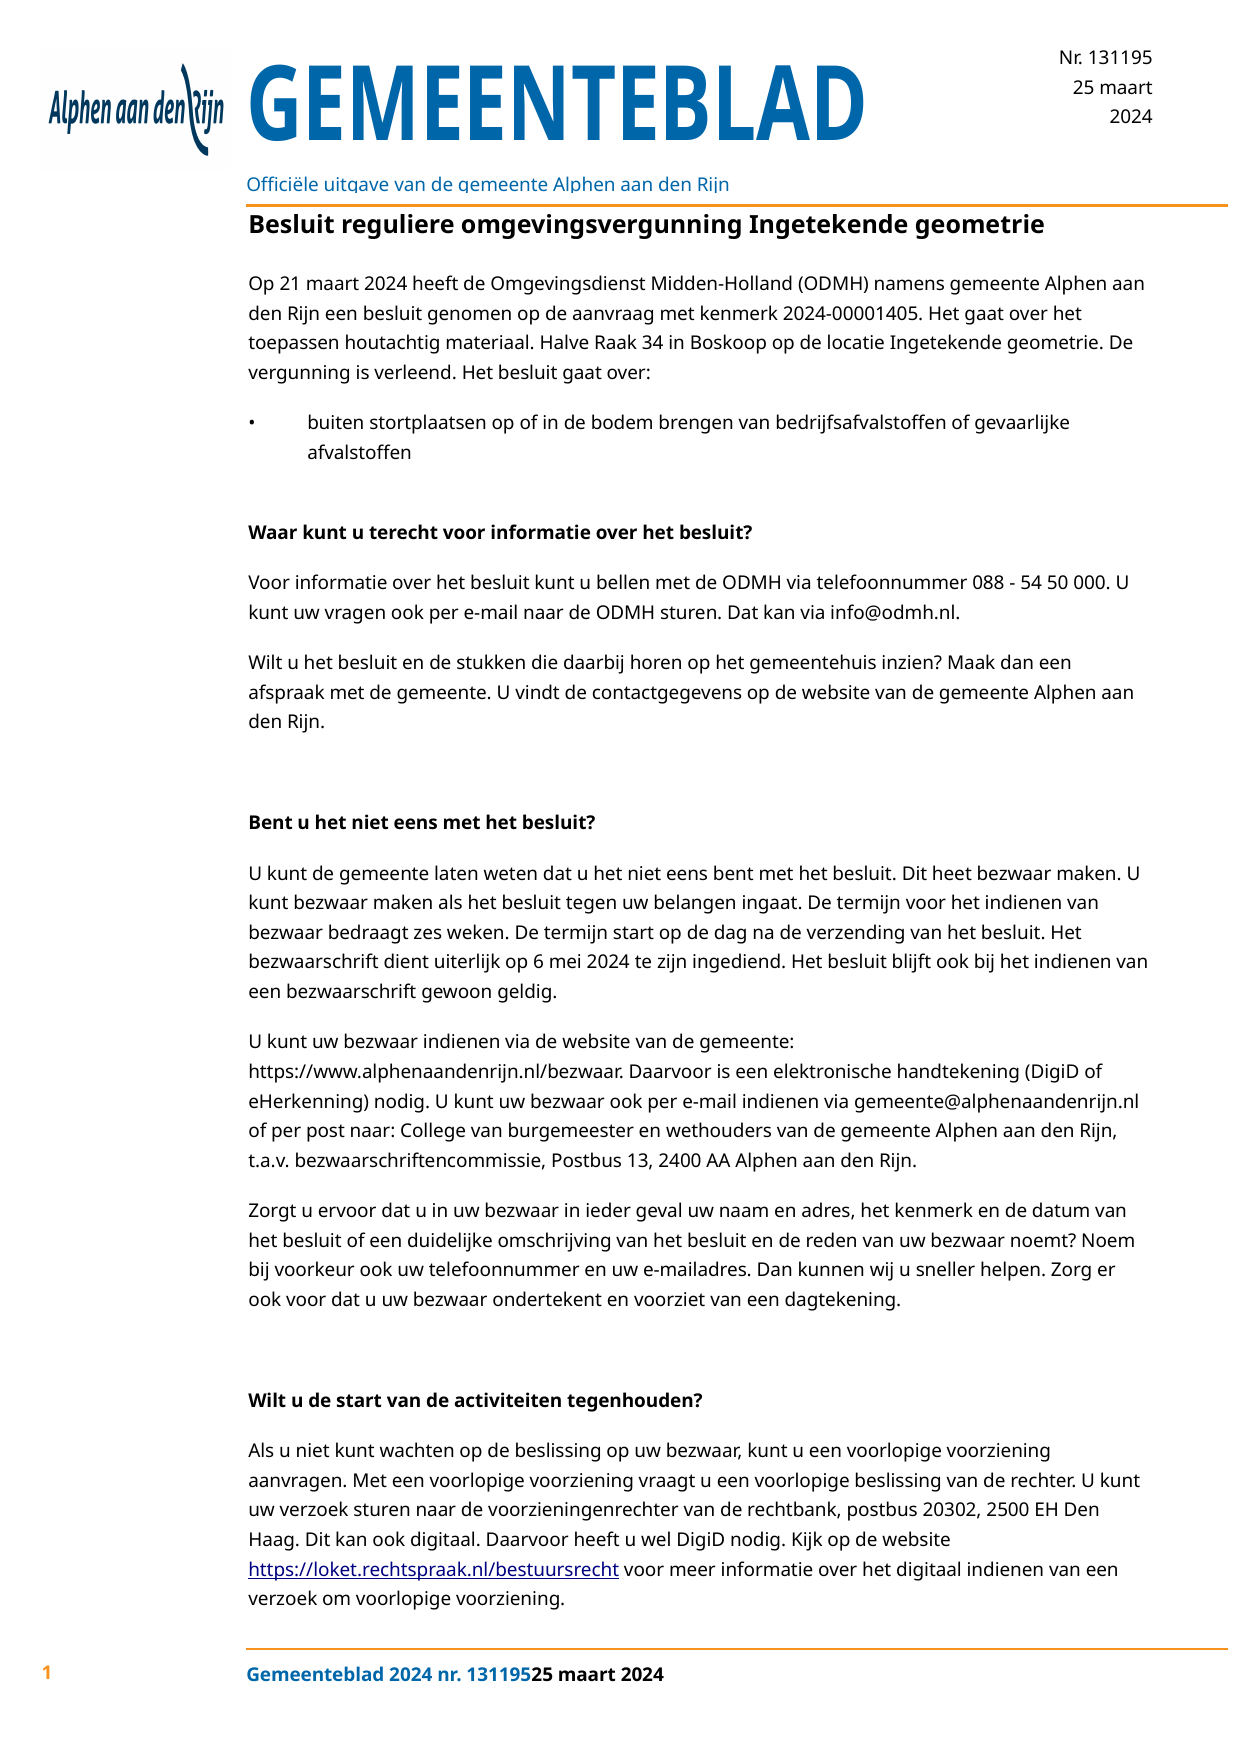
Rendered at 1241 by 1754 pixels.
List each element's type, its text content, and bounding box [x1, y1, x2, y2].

text Waar kunt u terecht voor informatie over het besluit? [248, 519, 1152, 545]
text Wilt u het besluit en de stukken die daarbij horen op het gemeentehuis inzien? Maak dan een afspraak met de gemeente. U vindt de contactgegevens op de website van de gemeente Alphen aan den Rijn. [248, 649, 1152, 734]
text Voor informatie over het besluit kunt u bellen met de ODMH via telefoonnummer 088 - 54 50 000. U kunt uw vragen ook per e-mail naar de ODMH sturen. Dat kan via info@odmh.nl. [248, 569, 1152, 625]
list buiten stortplaatsen op of in de bodem brengen van bedrijfsafvalstoffen of gevaarlijke afvalstoffen [248, 409, 1152, 465]
text Op 21 maart 2024 heeft de Omgevingsdienst Midden-Holland (ODMH) namens gemeente Alphen aan den Rijn een besluit genomen op de aanvraag met kenmerk 2024-00001405. Het gaat over het toepassen houtachtig materiaal. Halve Raak 34 in Boskoop op de locatie Ingetekende geometrie. De vergunning is verleend. Het besluit gaat over: [248, 270, 1152, 385]
text Zorgt u ervoor dat u in uw bezwaar in ieder geval uw naam en adres, het kenmerk en de datum van het besluit of een duidelijke omschrijving van het besluit en de reden van uw bezwaar noemt? Noem bij voorkeur ook uw telefoonnummer en uw e-mailadres. Dan kunnen wij u sneller helpen. Zorg er ook voor dat u uw bezwaar ondertekent en voorziet van een dagtekening. [248, 1197, 1152, 1312]
text U kunt de gemeente laten weten dat u het niet eens bent met het besluit. Dit heet bezwaar maken. U kunt bezwaar maken als het besluit tegen uw belangen ingaat. De termijn voor het indienen van bezwaar bedraagt zes weken. De termijn start op de dag na de verzending van het besluit. Het bezwaarschrift dient uiterlijk op 6 mei 2024 te zijn ingediend. Het besluit blijft ook bij het indienen van een bezwaarschrift gewoon geldig. [248, 860, 1152, 1004]
text Wilt u de start van de activiteiten tegenhouden? [248, 1387, 1152, 1413]
text Besluit reguliere omgevingsvergunning Ingetekende geometrie [248, 207, 1152, 241]
text U kunt uw bezwaar indienen via de website van de gemeente: https://www.alphenaandenrijn.nl/bezwaar. Daarvoor is een elektronische handtekening (DigiD of eHerkenning) nodig. U kunt uw bezwaar ook per e-mail indienen via gemeente@alphenaandenrijn.nl of per post naar: College van burgemeester en wethouders van de gemeente Alphen aan den Rijn, t.a.v. bezwaarschriftencommissie, Postbus 13, 2400 AA Alphen aan den Rijn. [248, 1029, 1152, 1173]
text Bent u het niet eens met het besluit? [248, 809, 1152, 835]
picture [41, 47, 231, 172]
text Als u niet kunt wachten op de beslissing op uw bezwaar, kunt u een voorlopige voorziening aanvragen. Met een voorlopige voorziening vraagt u een voorlopige beslissing van de rechter. U kunt uw verzoek sturen naar de voorzieningenrechter van de rechtbank, postbus 20302, 2500 EH Den Haag. Dit kan ook digitaal. Daarvoor heeft u wel DigiD nodig. Kijk op de website https://loket.rechtspraak.nl/bestuursrecht voor meer informatie over het digitaal indienen van een verzoek om voorlopige voorziening. [248, 1437, 1152, 1611]
